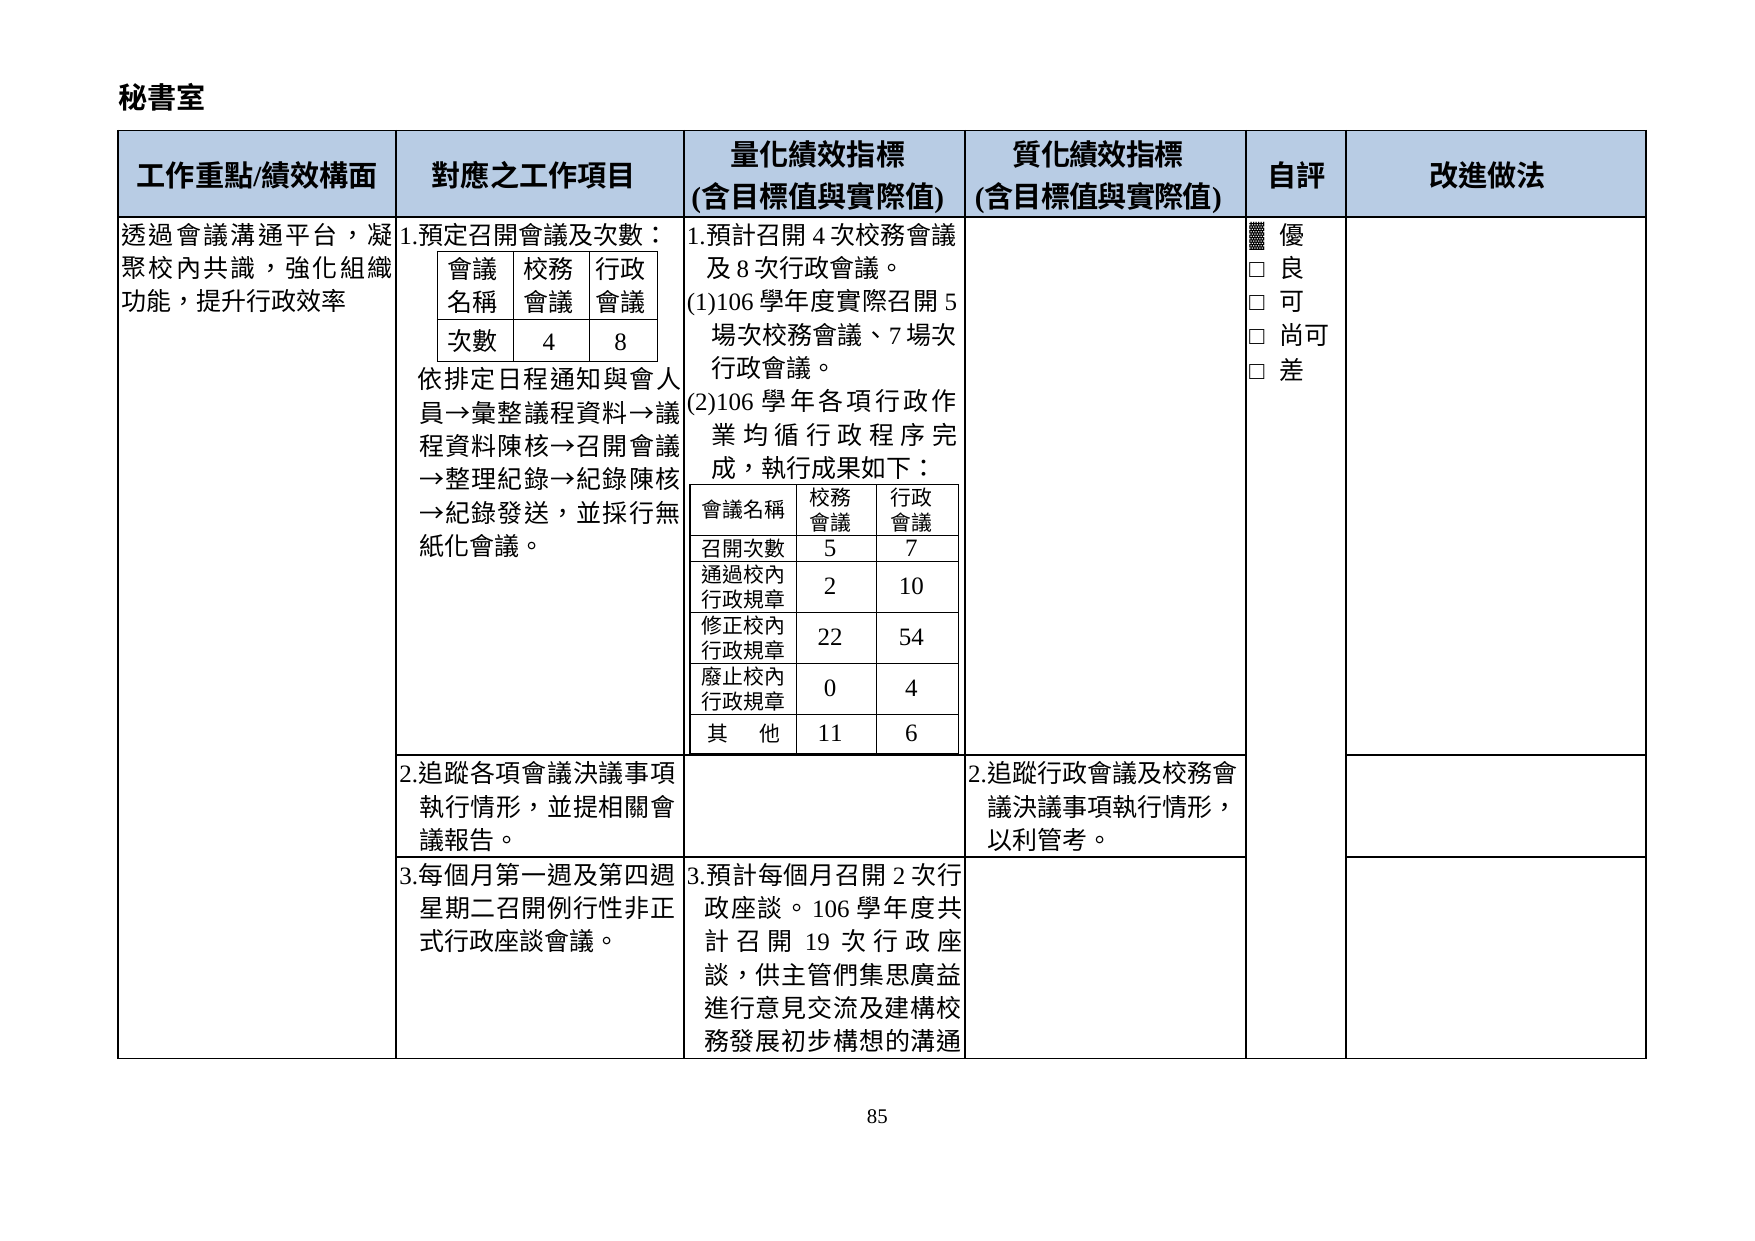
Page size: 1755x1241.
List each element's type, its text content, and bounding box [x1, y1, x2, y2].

table_cell 修正校內 行政規章 [691, 613, 796, 663]
table_cell 22 [797, 613, 876, 663]
table_cell 11 [797, 715, 876, 753]
table_cell 7 [877, 536, 958, 561]
table_cell 透過會議溝通平台，凝聚校內共識，強化組織功能，提升行政效率 [119, 218, 395, 1057]
table_cell 4 [514, 320, 589, 361]
table_cell 通過校內行政規章 [691, 562, 796, 612]
table_header 會議名稱 [691, 485, 796, 535]
table_header 自評 [1247, 131, 1345, 216]
table_cell 54 [877, 613, 958, 663]
table_header 工作重點/績效構面 [119, 131, 395, 216]
table_cell [966, 218, 1245, 754]
table_header 改進做法 [1347, 131, 1645, 216]
table_cell [1347, 218, 1645, 754]
table_cell 5 [797, 536, 876, 561]
table_cell 2.追蹤各項會議決議事項執行情形，並提相關會議報告。 [397, 756, 683, 856]
table_header 校務 會議 [514, 252, 589, 318]
table_cell 6 [877, 715, 958, 753]
table_header 量化績效指標 (含目標值與實際值) [685, 131, 964, 216]
table_cell [1647, 856, 1754, 1057]
table_cell 3.預計每個月召開2次行政座談。106學年度共計召開19次行政座談，供主管們集思廣益進行意見交流及建構校務發展初步構想的溝通 [685, 858, 964, 1057]
table_cell 1.預計召開4次校務會議及8次行政會議。 (1)106學年度實際召開5場次校務會議、7場次行政會議。 (2)106學年各項行政作業均循行政程序完成，執行成果如下： [685, 218, 964, 754]
table_cell 2 [797, 562, 876, 612]
table_cell [685, 756, 964, 856]
table_cell [1347, 858, 1645, 1057]
table_cell 2.追蹤行政會議及校務會議決議事項執行情形，以利管考。 [966, 756, 1245, 856]
table_cell 8 [590, 320, 657, 361]
table_cell 廢止校內行政規章 [691, 664, 796, 714]
table_cell [966, 858, 1245, 1057]
table_header 行政會議 [590, 252, 657, 318]
table_header [1647, 130, 1754, 216]
table_cell 10 [877, 562, 958, 612]
text 秘書室 [118, 75, 1636, 117]
table_cell 次數 [438, 320, 513, 361]
table_header 校務 會議 [797, 485, 876, 535]
table_cell 其 他 [691, 715, 796, 753]
table_cell 召開次數 [691, 536, 796, 561]
table_cell ▓ 優 □ 良 □ 可 □ 尚可 □ 差 [1247, 218, 1345, 1057]
table_cell 3.每個月第一週及第四週星期二召開例行性非正式行政座談會議。 [397, 858, 683, 1057]
table_header 行政 會議 [877, 485, 958, 535]
table_header 會議 名稱 [438, 252, 513, 318]
table_header 質化績效指標 (含目標值與實際值) [966, 131, 1245, 216]
table_cell 4 [877, 664, 958, 714]
table_header 對應之工作項目 [397, 131, 683, 216]
table_cell 0 [797, 664, 876, 714]
table_cell [1347, 756, 1645, 856]
table_cell [1647, 216, 1754, 754]
table_cell 1.預定召開會議及次數： 依排定日程通知與會人員→彙整議程資料→議程資料陳核→召開會議→整理紀錄→紀錄陳核→紀錄發送，並採行無紙化會議。 [397, 218, 683, 754]
table_cell [1647, 754, 1754, 856]
